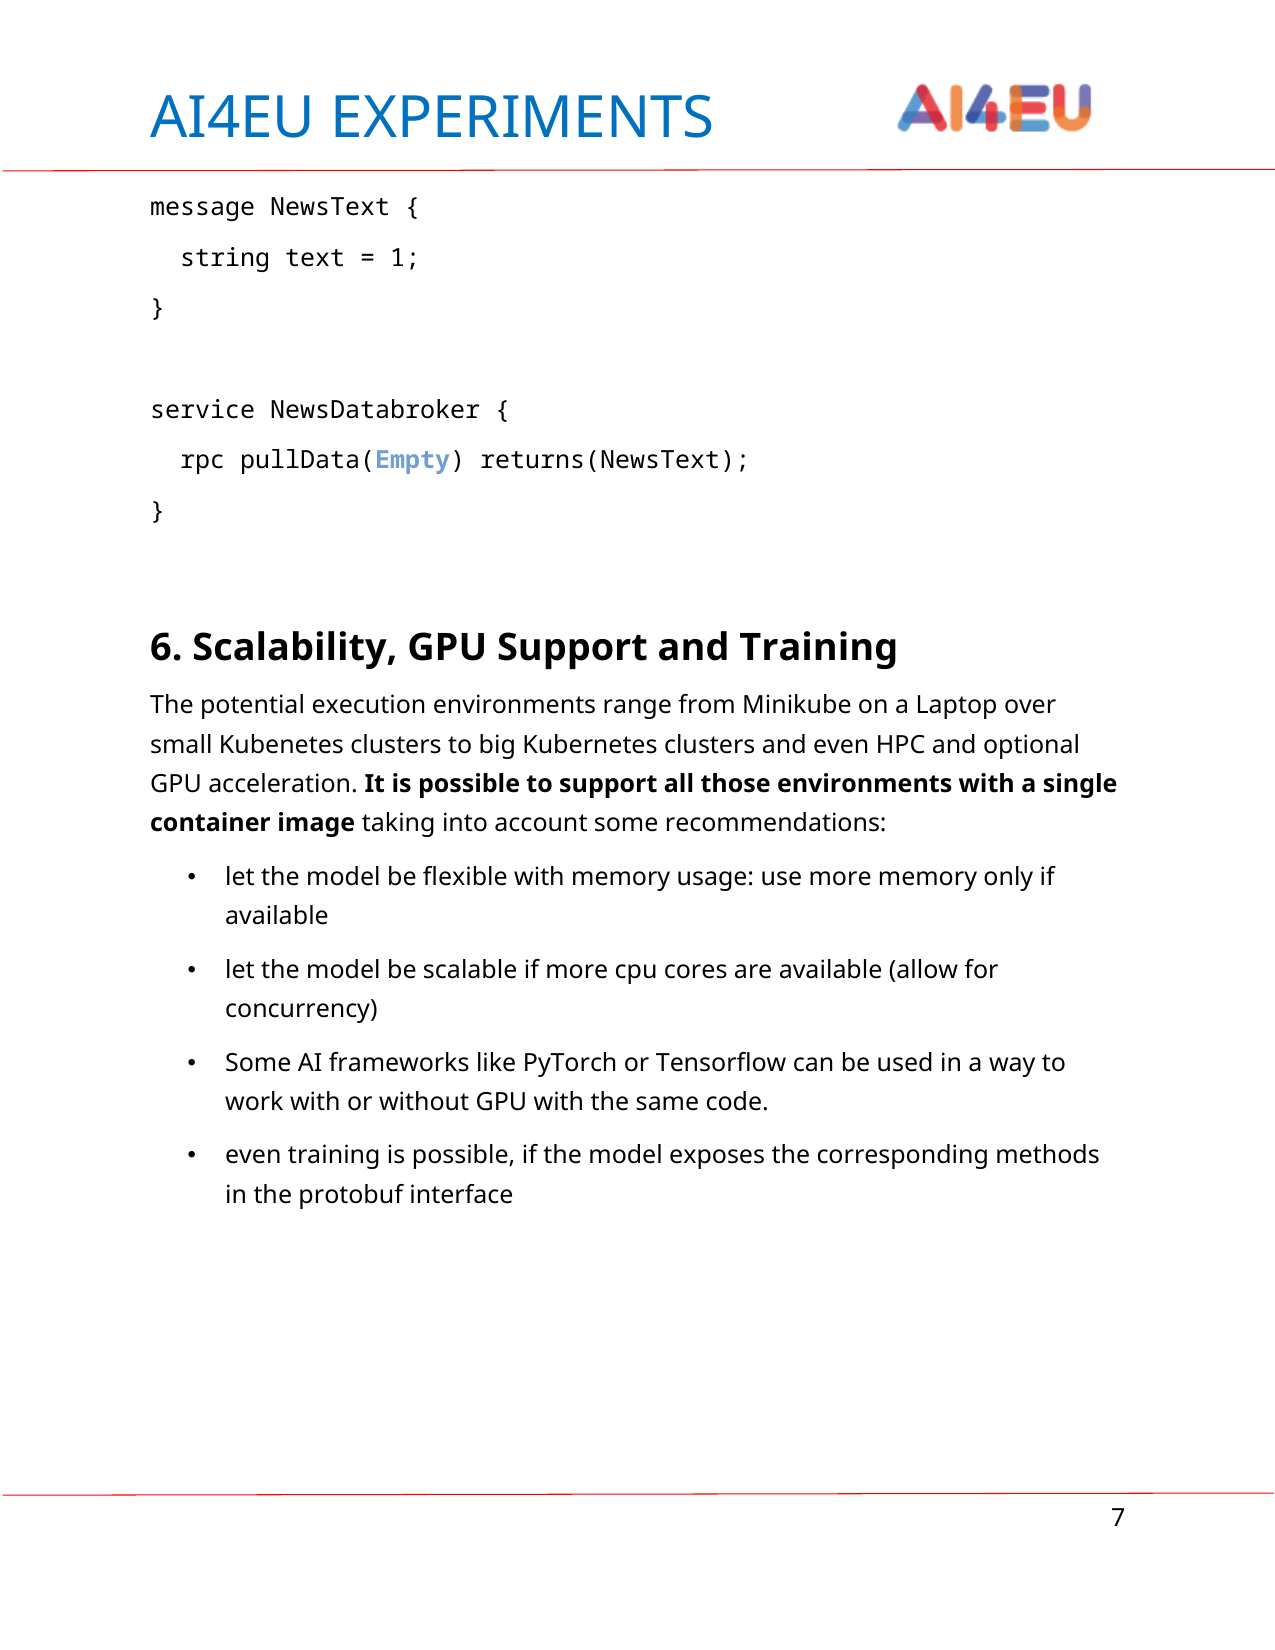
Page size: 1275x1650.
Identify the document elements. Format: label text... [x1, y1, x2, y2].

text service NewsDatabroker { [150, 391, 1125, 426]
list let the model be flexible with memory usage: use more memory only if available [187, 858, 1125, 932]
text } [150, 290, 1125, 324]
text The potential execution environments range from Minikube on a Laptop over small Kubenetes clusters to big Kubernetes clusters and even HPC and optional GPU acceleration. It is possible to support all those environments with a single container image taking into account some recommendations: [150, 687, 1125, 839]
text rpc pullData(Empty) returns(NewsText); [150, 442, 1125, 476]
picture [892, 78, 1099, 143]
list let the model be scalable if more cpu cores are available (allow for concurrency) [187, 951, 1125, 1024]
text } [150, 493, 1125, 527]
list even training is possible, if the model exposes the corresponding methods in the protobuf interface [187, 1137, 1125, 1210]
text string text = 1; [150, 239, 1125, 273]
list Some AI frameworks like PyTorch or Tensorflow can be used in a way to work with or without GPU with the same code. [187, 1044, 1125, 1117]
text message NewsText { [150, 188, 1125, 223]
subtitle 6. Scalability, GPU Support and Training [150, 619, 1125, 671]
